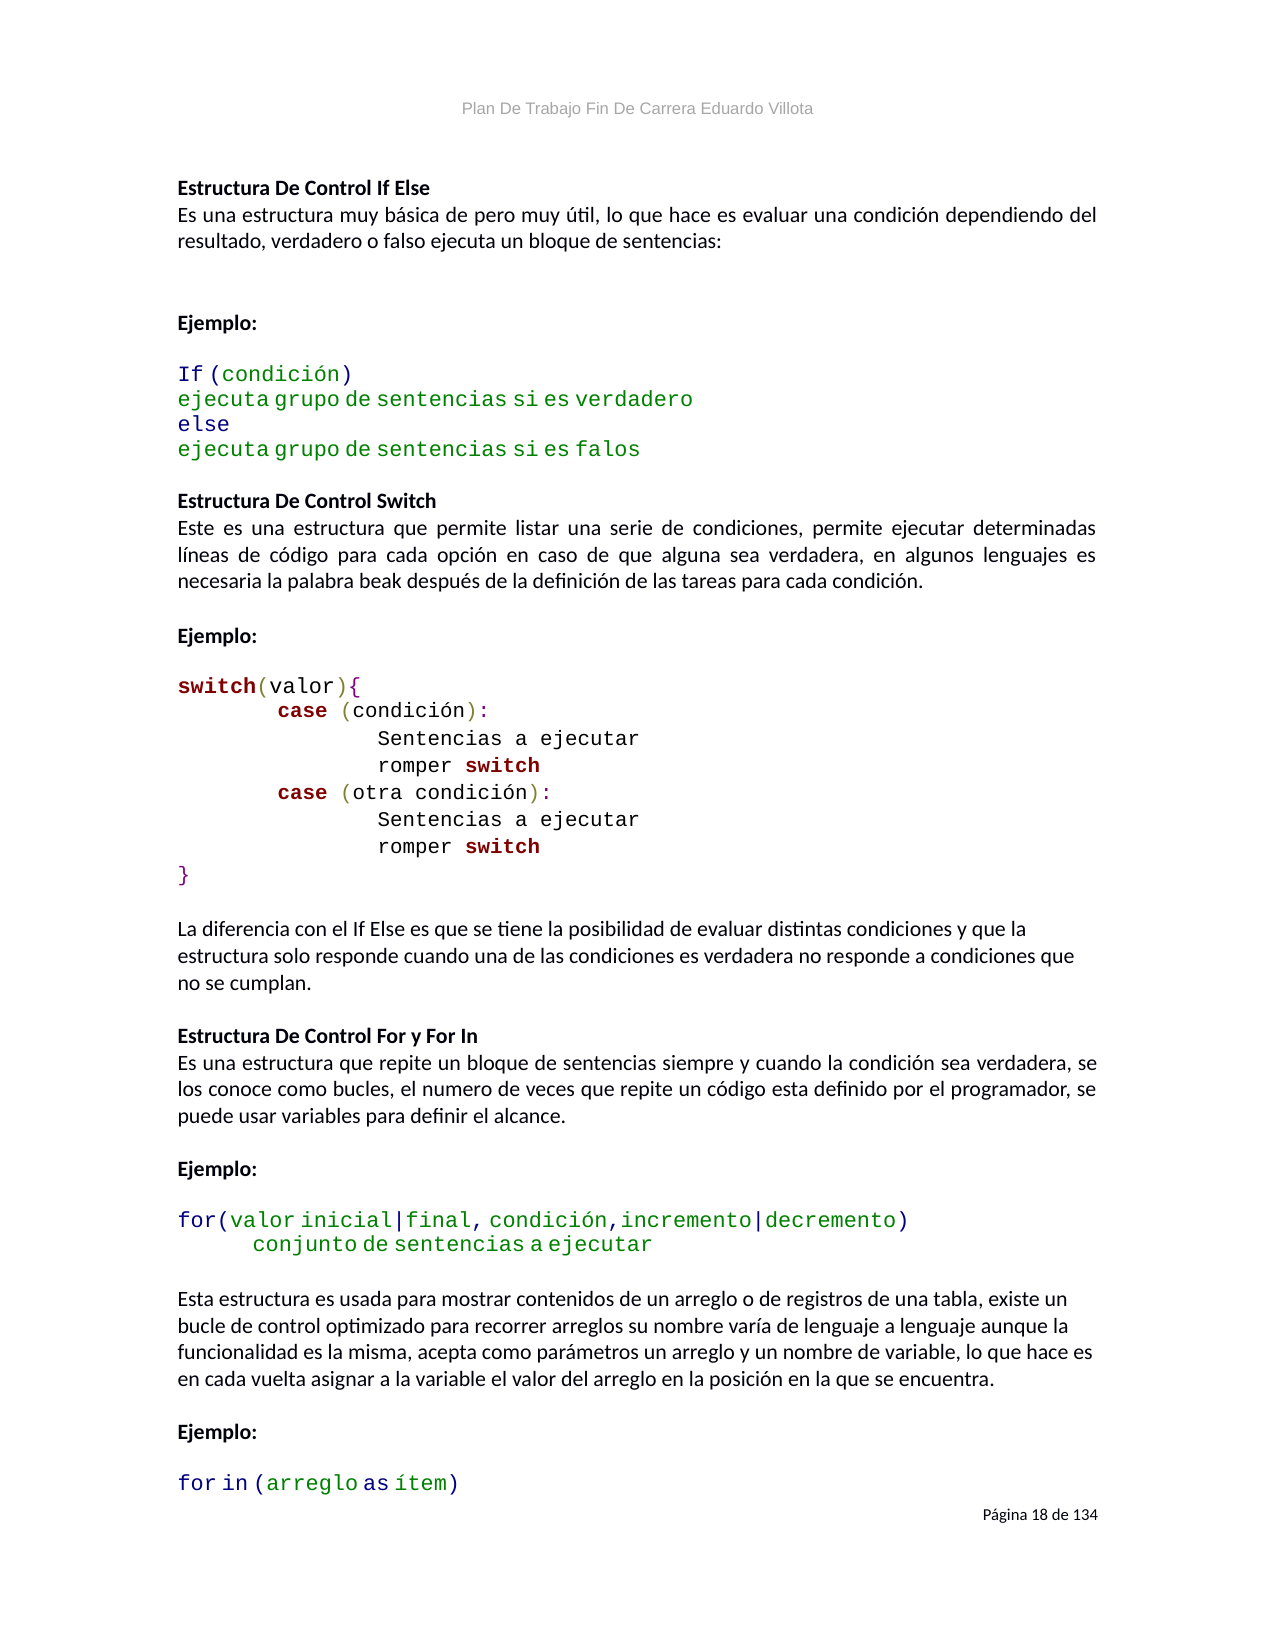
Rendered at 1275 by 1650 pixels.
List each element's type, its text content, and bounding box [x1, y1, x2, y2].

text Ejemplo: [177, 1418, 1098, 1445]
text case (otra condición): [177, 782, 1098, 806]
text Estructura De Control If Else [177, 174, 1098, 201]
text for(valor inicial|final, condición,incremento|decremento) [177, 1209, 1098, 1234]
text else [177, 413, 1098, 438]
text If (condición) [177, 364, 1098, 388]
text Ejemplo: [177, 309, 1098, 336]
text romper switch [177, 755, 1098, 778]
text Estructura De Control For y For In [177, 1022, 1098, 1049]
text Sentencias a ejecutar [177, 809, 1098, 833]
text } [177, 863, 1098, 887]
text Sentencias a ejecutar [177, 728, 1098, 751]
text Esta estructura es usada para mostrar contenidos de un arreglo o de registros de una tabla, existe un bucle de control optimizado para recorrer arreglos su nombre varía de lenguaje a lenguaje aunque la funcionalidad es la misma, acepta como parámetros un arreglo y un nombre de variable, lo que hace es en cada vuelta asignar a la variable el valor del arreglo en la posición en la que se encuentra. [177, 1285, 1098, 1392]
text Ejemplo: [177, 1156, 1098, 1182]
text switch(valor){ [177, 676, 1098, 700]
text case (condición): [177, 700, 1098, 724]
text Ejemplo: [177, 622, 1098, 649]
text for in (arreglo as ítem) [177, 1472, 1098, 1497]
text ejecuta grupo de sentencias si es verdadero [177, 388, 1098, 413]
text Es una estructura que repite un bloque de sentencias siempre y cuando la condición sea verdadera, se los conoce como bucles, el numero de veces que repite un código esta definido por el programador, se puede usar variables para definir el alcance. [177, 1049, 1098, 1129]
text Es una estructura muy básica de pero muy útil, lo que hace es evaluar una condición dependiendo del resultado, verdadero o falso ejecuta un bloque de sentencias: [177, 201, 1098, 254]
text conjunto de sentencias a ejecutar [177, 1234, 1098, 1258]
text ejecuta grupo de sentencias si es falos [177, 438, 1098, 463]
text romper switch [177, 836, 1098, 860]
text Estructura De Control Switch [177, 488, 1098, 514]
text Este es una estructura que permite listar una serie de condiciones, permite ejecutar determinadas líneas de código para cada opción en caso de que alguna sea verdadera, en algunos lenguajes es necesaria la palabra beak después de la definición de las tareas para cada condición. [177, 514, 1098, 594]
text La diferencia con el If Else es que se tiene la posibilidad de evaluar distintas condiciones y que la estructura solo responde cuando una de las condiciones es verdadera no responde a condiciones que no se cumplan. [177, 916, 1098, 996]
